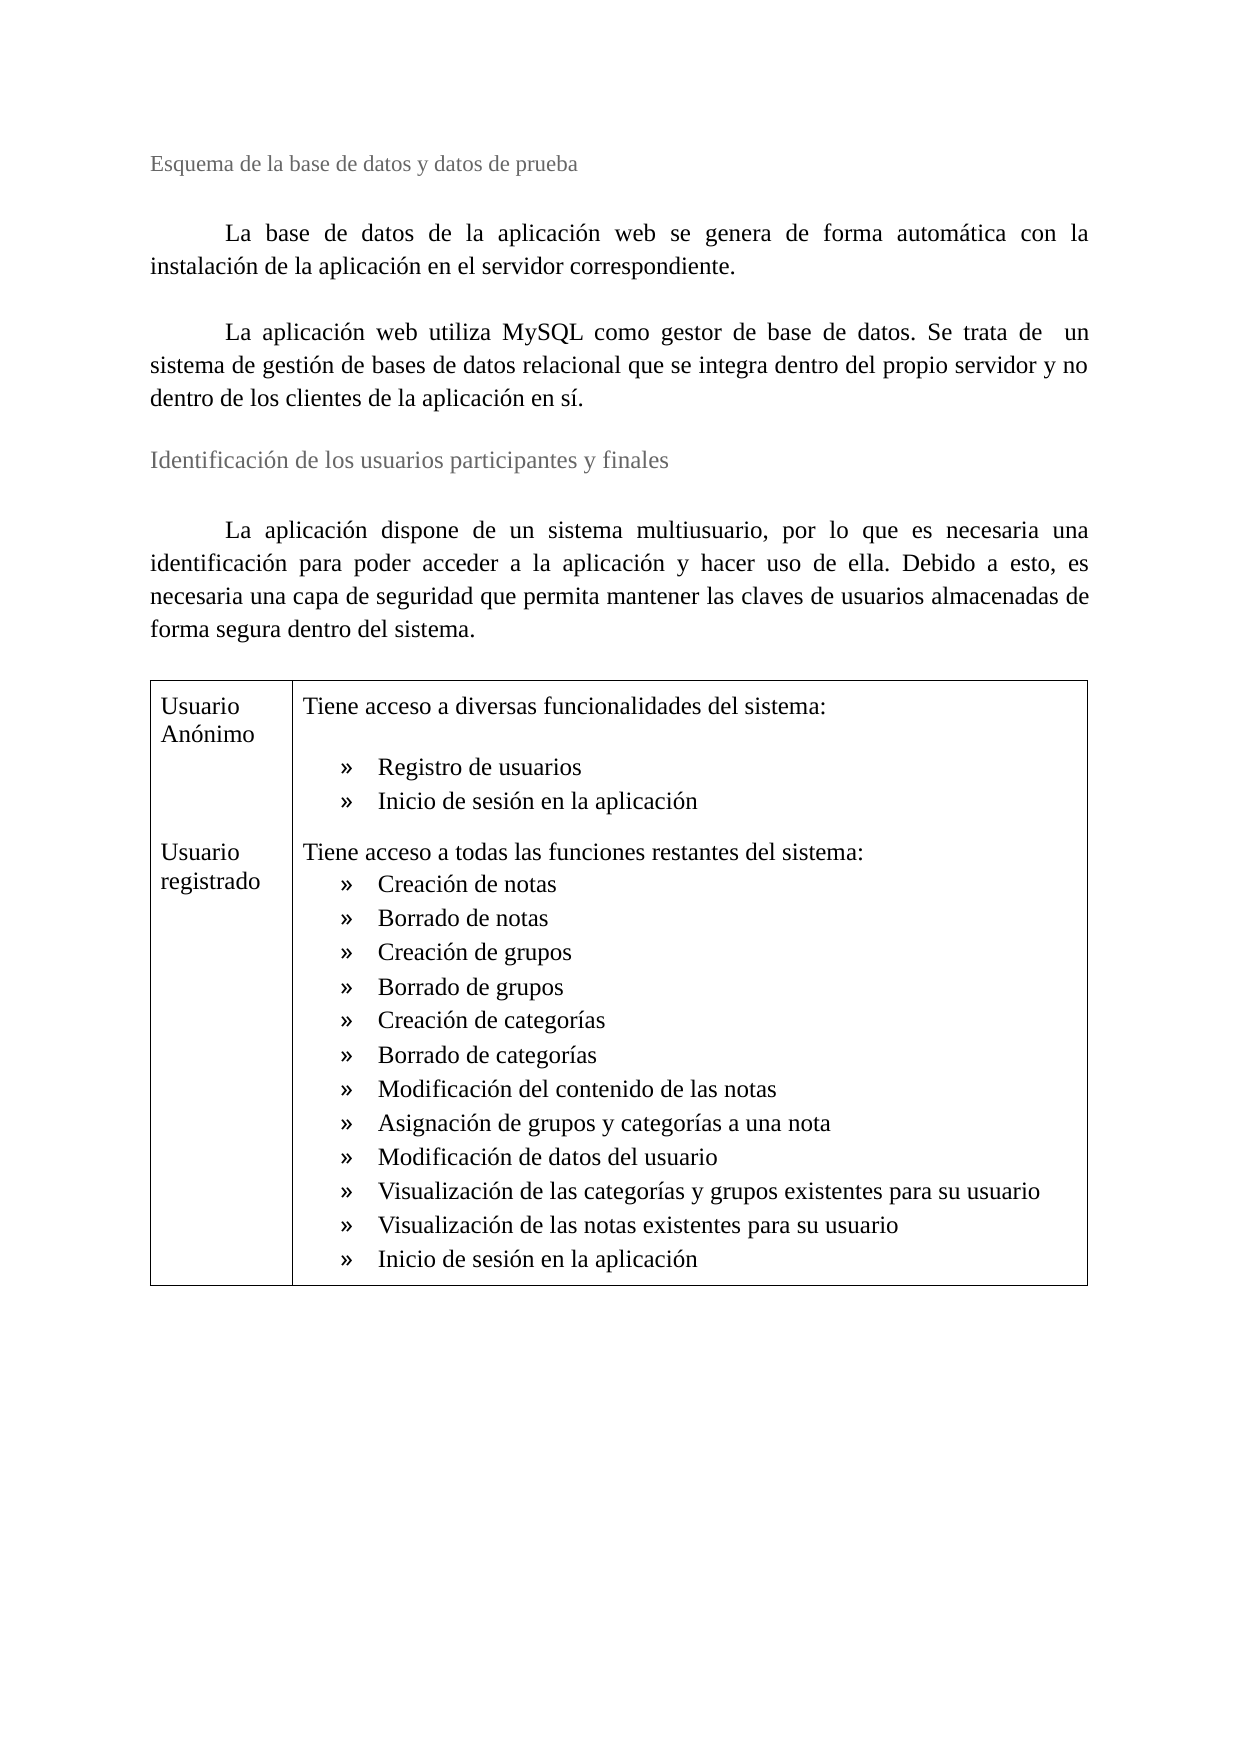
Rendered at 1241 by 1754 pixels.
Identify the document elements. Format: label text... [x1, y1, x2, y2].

text La base de datos de la aplicación web se genera de forma automática con la instalación de la aplicación en el servidor correspondiente. [150, 218, 1090, 279]
table_cell Usuario registrado [151, 827, 292, 1285]
table_cell Tiene acceso a todas las funciones restantes del sistema: Creación de notas Borrado de notas Creación de grupos Borrado de grupos Creación de categorías Borrado de categorías Modificación del contenido de las notas Asignación de grupos y categorías a una nota Modificación de datos del usuario Visualización de las categorías y grupos existentes para su usuario Visualización de las notas existentes para su usuario Inicio de sesión en la aplicación [293, 827, 1087, 1285]
table_header Tiene acceso a diversas funcionalidades del sistema: Registro de usuarios Inicio de sesión en la aplicación [293, 681, 1087, 827]
text La aplicación dispone de un sistema multiusuario, por lo que es necesaria una identificación para poder acceder a la aplicación y hacer uso de ella. Debido a esto, es necesaria una capa de seguridad que permita mantener las claves de usuarios almacenadas de forma segura dentro del sistema. [150, 515, 1090, 643]
subtitle Esquema de la base de datos y datos de prueba [150, 150, 1090, 176]
text La aplicación web utiliza MySQL como gestor de base de datos. Se trata de un sistema de gestión de bases de datos relacional que se integra dentro del propio servidor y no dentro de los clientes de la aplicación en sí. [150, 317, 1090, 412]
subtitle Identificación de los usuarios participantes y finales [150, 445, 1090, 474]
table_header Usuario Anónimo [151, 681, 292, 827]
